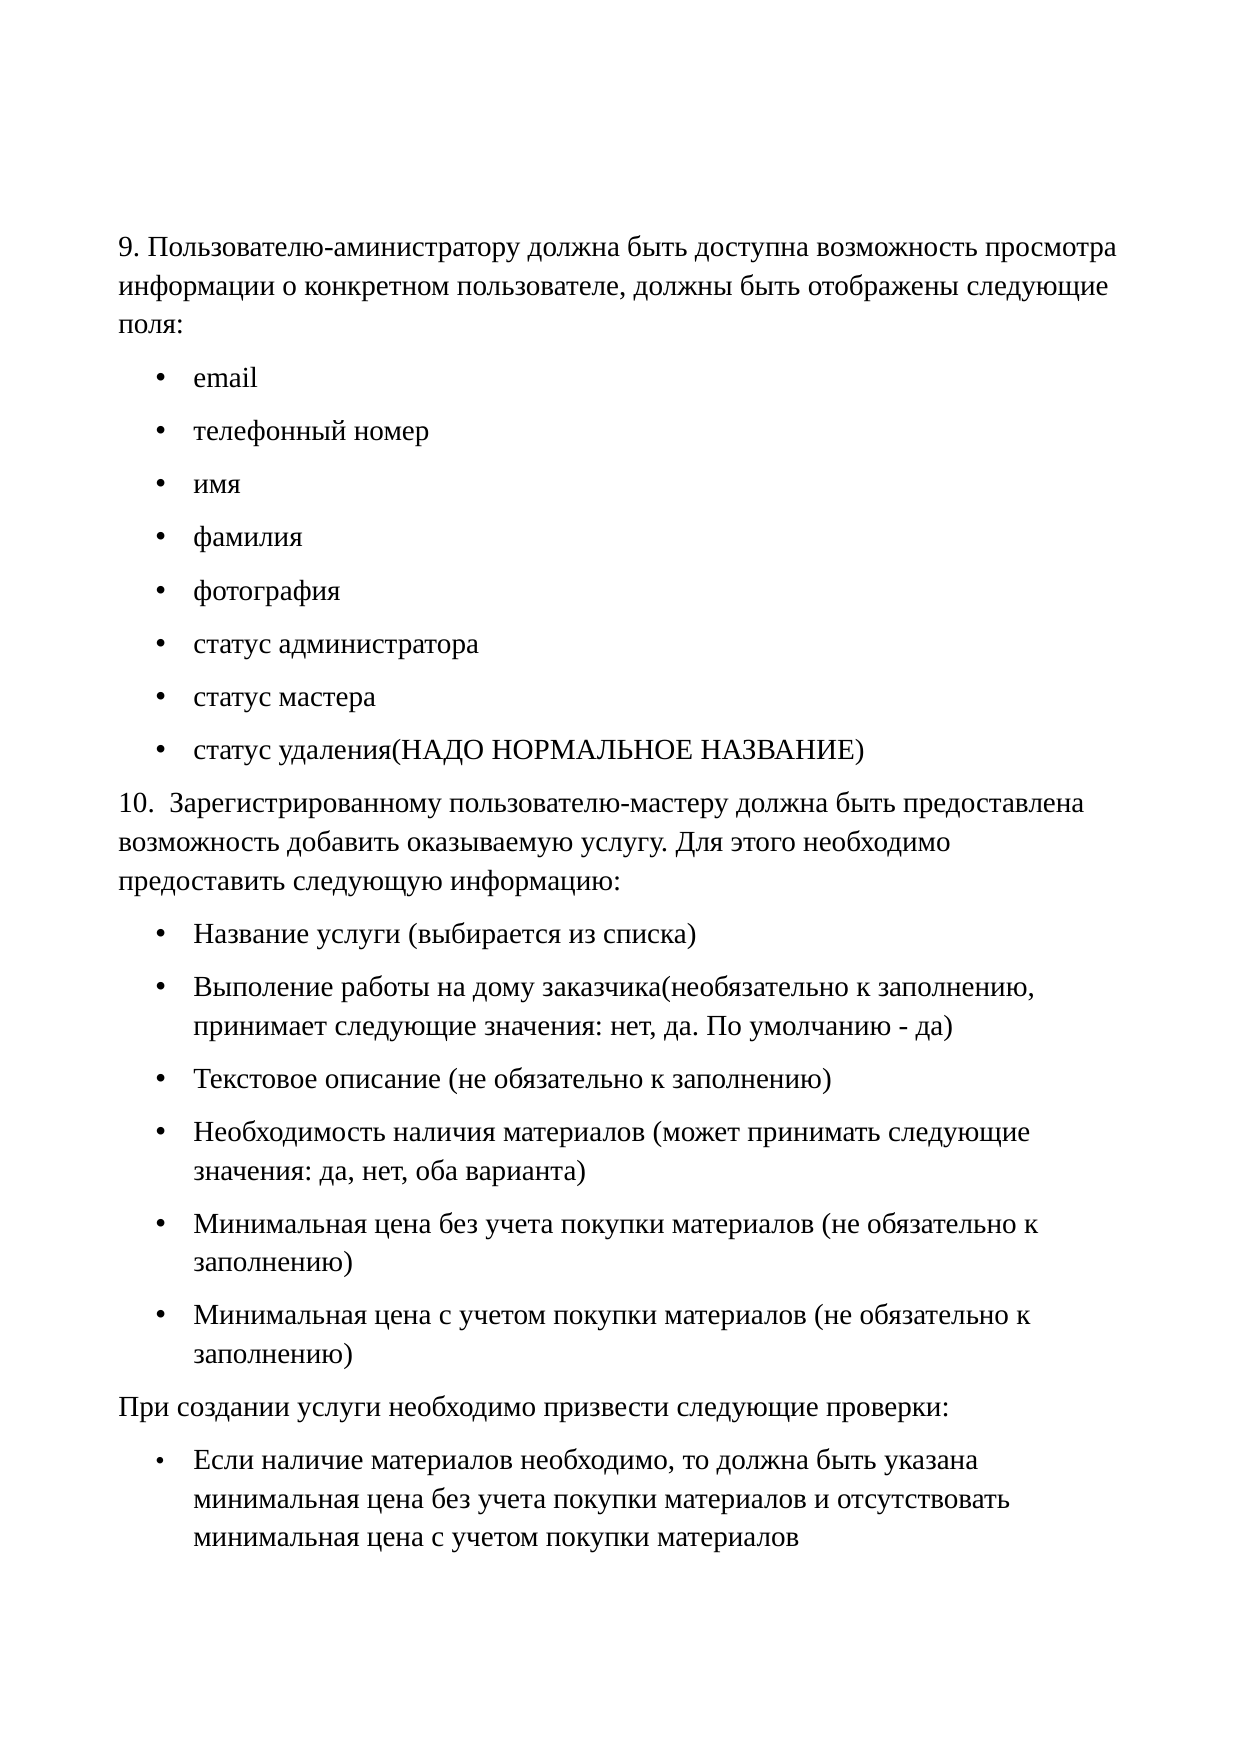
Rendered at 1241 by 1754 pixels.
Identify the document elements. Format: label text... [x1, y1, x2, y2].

text 10. Зарегистрированному пользователю-мастеру должна быть предоставлена возможность добавить оказываемую услугу. Для этого необходимо предоставить следующую информацию: [118, 786, 1122, 896]
text 9. Пользователю-аминистратору должна быть доступна возможность просмотра информации о конкретном пользователе, должны быть отображены следующие поля: [118, 229, 1122, 340]
list Минимальная цена с учетом покупки материалов (не обязательно к заполнению) [156, 1297, 1122, 1370]
list Текстовое описание (не обязательно к заполнению) [156, 1061, 1122, 1094]
list Необходимость наличия материалов (может принимать следующие значения: да, нет, оба варианта) [156, 1114, 1122, 1186]
list статус администратора [156, 626, 1122, 659]
list Минимальная цена без учета покупки материалов (не обязательно к заполнению) [156, 1206, 1122, 1278]
list Если наличие материалов необходимо, то должна быть указана минимальная цена без учета покупки материалов и отсутствовать минимальная цена с учетом покупки материалов [156, 1442, 1122, 1553]
list телефонный номер [156, 413, 1122, 447]
list Название услуги (выбирается из списка) [156, 916, 1122, 949]
list имя [156, 466, 1122, 500]
list email [156, 360, 1122, 393]
list Выполение работы на дому заказчика(необязательно к заполнению, принимает следующие значения: нет, да. По умолчанию - да) [156, 969, 1122, 1041]
list фамилия [156, 519, 1122, 553]
list статус мастера [156, 679, 1122, 713]
text При создании услуги необходимо призвести следующие проверки: [118, 1389, 1122, 1423]
list фотография [156, 573, 1122, 606]
list статус удаления(НАДО НОРМАЛЬНОЕ НАЗВАНИЕ) [156, 732, 1122, 766]
